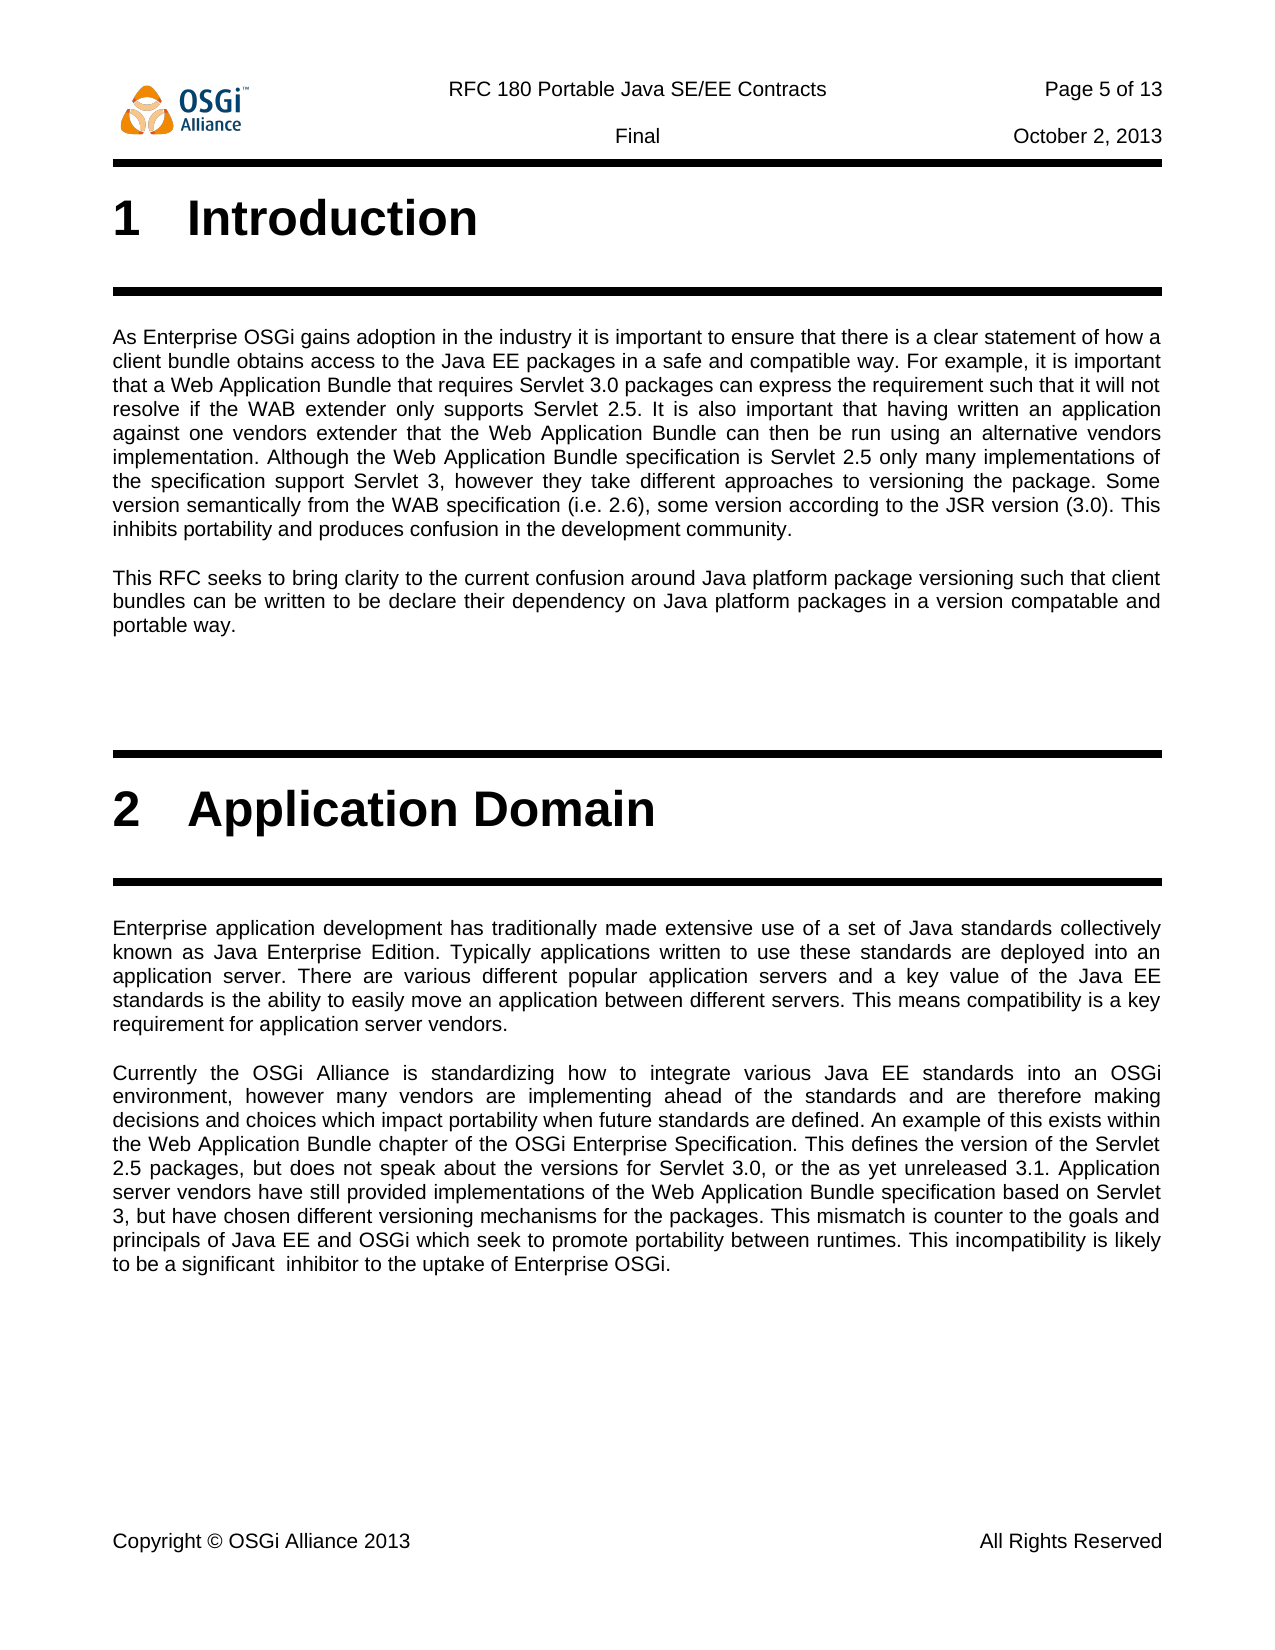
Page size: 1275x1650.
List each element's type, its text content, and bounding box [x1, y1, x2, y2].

text Currently the OSGi Alliance is standardizing how to integrate various Java EE standards into an OSGi environment, however many vendors are implementing ahead of the standards and are therefore making decisions and choices which impact portability when future standards are defined. An example of this exists within the Web Application Bundle chapter of the OSGi Enterprise Specification. This defines the version of the Servlet 2.5 packages, but does not speak about the versions for Servlet 3.0, or the as yet unreleased 3.1. Application server vendors have still provided implementations of the Web Application Bundle specification based on Servlet 3, but have chosen different versioning mechanisms for the packages. This mismatch is counter to the goals and principals of Java EE and OSGi which seek to promote portability between runtimes. This incompatibility is likely to be a significant inhibitor to the uptake of Enterprise OSGi. [112, 1060, 1162, 1276]
text As Enterprise OSGi gains adoption in the industry it is important to ensure that there is a clear statement of how a client bundle obtains access to the Java EE packages in a safe and compatible way. For example, it is important that a Web Application Bundle that requires Servlet 3.0 packages can express the requirement such that it will not resolve if the WAB extender only supports Servlet 2.5. It is also important that having written an application against one vendors extender that the Web Application Bundle can then be run using an alternative vendors implementation. Although the Web Application Bundle specification is Servlet 2.5 only many implementations of the specification support Servlet 3, however they take different approaches to versioning the package. Some version semantically from the WAB specification (i.e. 2.6), some version according to the JSR version (3.0). This inhibits portability and produces confusion in the development community. [112, 325, 1162, 540]
subtitle Introduction [112, 160, 1162, 296]
picture [113, 78, 257, 142]
text This RFC seeks to bring clarity to the current confusion around Java platform package versioning such that client bundles can be written to be declare their dependency on Java platform packages in a version compatable and portable way. [112, 565, 1162, 637]
text Enterprise application development has traditionally made extensive use of a set of Java standards collectively known as Java Enterprise Edition. Typically applications written to use these standards are deployed into an application server. There are various different popular application servers and a key value of the Java EE standards is the ability to easily move an application between different servers. This means compatibility is a key requirement for application server vendors. [112, 916, 1162, 1035]
subtitle Application Domain [112, 751, 1162, 886]
